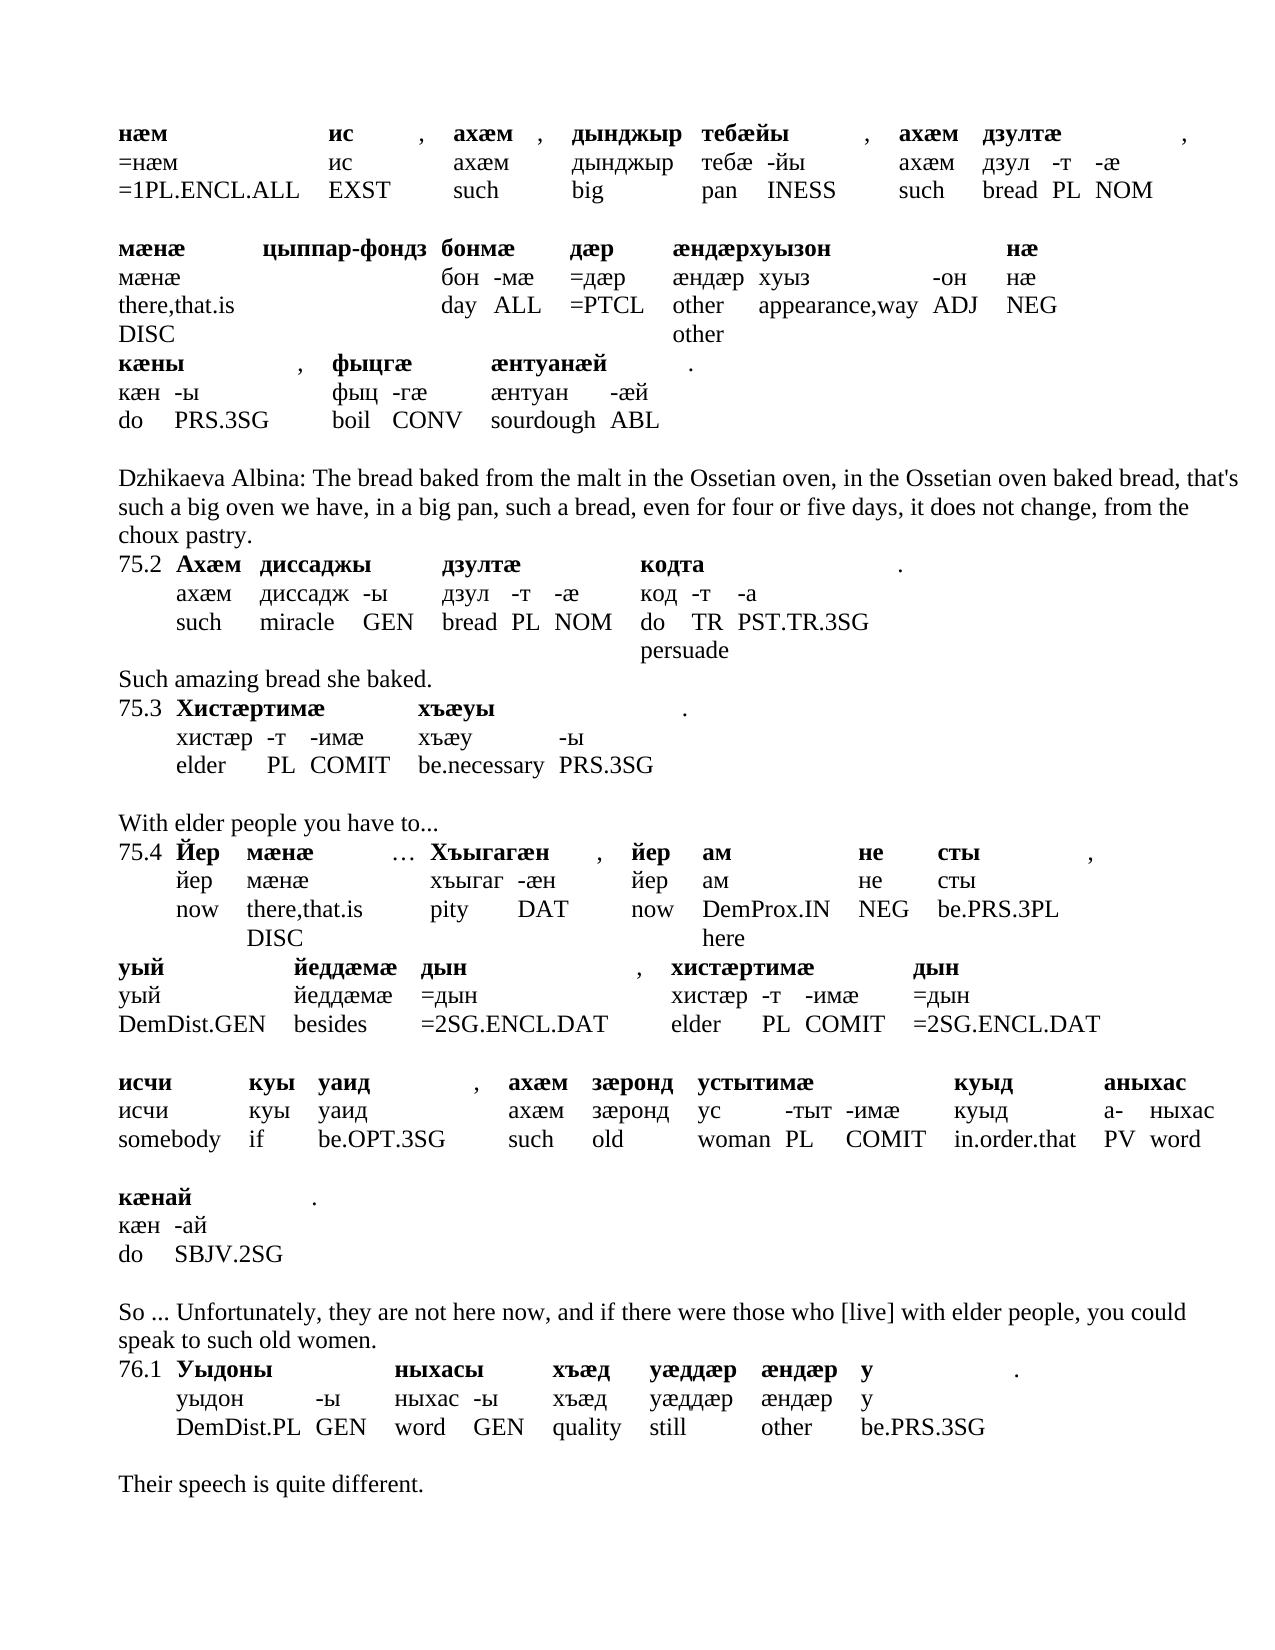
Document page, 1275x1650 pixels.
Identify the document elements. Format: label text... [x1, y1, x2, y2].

text куыд [954, 1067, 1090, 1096]
text in.order.that [954, 1124, 1076, 1153]
text now [176, 894, 219, 923]
text NOM [554, 607, 613, 636]
text somebody [118, 1124, 221, 1153]
text do [118, 406, 160, 434]
text , [1087, 837, 1108, 866]
text , [596, 837, 617, 866]
text , [1181, 118, 1202, 147]
text код [640, 578, 678, 607]
text Йер [176, 837, 233, 866]
text дын [913, 952, 1114, 981]
text other [761, 1412, 833, 1441]
text -ай [174, 1211, 283, 1239]
text boil [332, 406, 378, 434]
text ахæм [899, 118, 969, 147]
text -имæ [846, 1096, 926, 1124]
text . [682, 693, 703, 722]
text хъæу [418, 722, 545, 751]
text word [394, 1412, 459, 1441]
text ныхасы [394, 1354, 538, 1383]
text , [297, 348, 318, 377]
text 75.4 [118, 837, 162, 866]
text фыц [332, 377, 378, 406]
text persuade [640, 636, 883, 664]
text уаид [318, 1096, 446, 1124]
text куыд [954, 1096, 1076, 1124]
text , [864, 118, 885, 147]
text нæ [1006, 262, 1057, 291]
text -ы [559, 722, 654, 751]
text хъыгаг [430, 866, 504, 894]
text исчи [118, 1067, 235, 1096]
text Ахæм [176, 549, 246, 578]
text ABL [610, 406, 660, 434]
text PV [1104, 1124, 1136, 1153]
text -т [1052, 147, 1081, 176]
text кодта [640, 549, 883, 578]
text хистæр [671, 981, 748, 1009]
text фыцгæ [332, 348, 477, 377]
text уаид [318, 1067, 459, 1096]
text GEN [363, 607, 414, 636]
text у [861, 1383, 986, 1412]
text such [508, 1124, 564, 1153]
text цыппар-фондз [262, 233, 427, 262]
text -æн [517, 866, 569, 894]
text 75.2 [118, 549, 162, 578]
text кæнай [118, 1182, 297, 1211]
text йеддæмæ [294, 981, 393, 1009]
text … [391, 837, 416, 866]
text PL [267, 751, 296, 779]
text PST.TR.3SG [737, 607, 869, 636]
text , [473, 1067, 494, 1096]
text , [537, 118, 558, 147]
text дзул [982, 147, 1038, 176]
text ныхас [1149, 1096, 1214, 1124]
text do [640, 607, 678, 636]
text besides [294, 1009, 393, 1038]
text DISC [118, 319, 249, 348]
text у [861, 1354, 999, 1383]
text quality [552, 1412, 622, 1441]
text диссадж [259, 578, 349, 607]
text йер [631, 866, 674, 894]
text be.necessary [418, 751, 545, 779]
text аныхас [1104, 1067, 1228, 1096]
text ахæм [899, 147, 955, 176]
text NEG [858, 894, 909, 923]
text хъæуы [418, 693, 668, 722]
text , [418, 118, 439, 147]
text bread [442, 607, 497, 636]
text =2SG.ENCL.DAT [913, 1009, 1101, 1038]
text бонмæ [441, 233, 556, 262]
text Such amazing bread she baked. [118, 664, 1249, 693]
text Уыдоны [176, 1354, 381, 1383]
text . [897, 549, 918, 578]
text хистæртимæ [671, 952, 899, 981]
text appearance,way [758, 291, 919, 319]
text TR [691, 607, 723, 636]
text дзул [442, 578, 497, 607]
text дын [421, 952, 622, 981]
text PRS.3SG [559, 751, 654, 779]
text other [672, 319, 992, 348]
text зæронд [592, 1067, 683, 1096]
text -а [737, 578, 869, 607]
text мæнæ [246, 837, 377, 866]
text ахæм [453, 147, 509, 176]
text PRS.3SG [174, 406, 269, 434]
text бон [441, 262, 479, 291]
text COMIT [805, 1009, 885, 1038]
text хъæд [552, 1383, 622, 1412]
text кæн [118, 1211, 160, 1239]
text CONV [392, 406, 463, 434]
text now [631, 894, 674, 923]
text ам [702, 837, 844, 866]
text SBJV.2SG [174, 1239, 283, 1268]
text дзултæ [982, 118, 1167, 147]
text word [1149, 1124, 1214, 1153]
text =PTCL [569, 291, 645, 319]
text уæддæр [649, 1354, 747, 1383]
text уый [118, 952, 280, 981]
text Dzhikaeva Albina: The bread baked from the malt in the Ossetian oven, in the Ossetian oven baked bread, that's such a big oven we have, in a big pan, such a bread, even for four or five days, it does not change, from the choux pastry. [118, 463, 1249, 549]
text be.PRS.3SG [861, 1412, 986, 1441]
text æнтуанæй [491, 348, 674, 377]
text such [453, 176, 509, 204]
text elder [176, 751, 253, 779]
text исчи [118, 1096, 221, 1124]
text кæн [118, 377, 160, 406]
text -æй [610, 377, 660, 406]
text . [311, 1182, 332, 1211]
text ADJ [932, 291, 978, 319]
text 76.1 [118, 1354, 162, 1383]
text =дын [913, 981, 1101, 1009]
text -т [762, 981, 791, 1009]
text -йы [767, 147, 836, 176]
text be.PRS.3PL [937, 894, 1059, 923]
text such [176, 607, 232, 636]
text устытимæ [697, 1067, 940, 1096]
text =дæр [569, 262, 645, 291]
text DemDist.GEN [118, 1009, 266, 1038]
text woman [697, 1124, 771, 1153]
text -æ [1095, 147, 1153, 176]
text DemProx.IN [702, 894, 831, 923]
text pity [430, 894, 504, 923]
text =1PL.ENCL.ALL [118, 176, 300, 204]
text DAT [517, 894, 569, 923]
text диссаджы [259, 549, 428, 578]
text хистæр [176, 722, 253, 751]
text куы [249, 1096, 290, 1124]
text -тыт [785, 1096, 832, 1124]
text ахæм [508, 1067, 578, 1096]
text уæддæр [649, 1383, 733, 1412]
text ис [328, 147, 391, 176]
text sourdough [491, 406, 596, 434]
text ахæм [508, 1096, 564, 1124]
text тебæйы [701, 118, 850, 147]
text EXST [328, 176, 391, 204]
text still [649, 1412, 733, 1441]
text Their speech is quite different. [118, 1469, 1249, 1498]
text -имæ [310, 722, 390, 751]
text With elder people you have to... [118, 808, 1249, 837]
text 75.3 [118, 693, 162, 722]
text NEG [1006, 291, 1057, 319]
text day [441, 291, 479, 319]
text do [118, 1239, 160, 1268]
text elder [671, 1009, 748, 1038]
text ALL [493, 291, 542, 319]
text кæны [118, 348, 283, 377]
text -ы [315, 1383, 367, 1412]
text æндæр [761, 1354, 847, 1383]
text Хистæртимæ [176, 693, 404, 722]
text other [672, 291, 744, 319]
text уый [118, 981, 266, 1009]
text æндæрхуызон [672, 233, 992, 262]
text æндæр [672, 262, 744, 291]
text there,that.is [118, 291, 235, 319]
text INESS [767, 176, 836, 204]
text ис [328, 118, 404, 147]
text PL [762, 1009, 791, 1038]
text дынджыр [572, 147, 674, 176]
text -имæ [805, 981, 885, 1009]
text =дын [421, 981, 608, 1009]
text there,that.is [246, 894, 363, 923]
text ус [697, 1096, 771, 1124]
text -т [691, 578, 723, 607]
text PL [511, 607, 540, 636]
text нæ [1006, 233, 1071, 262]
text PL [785, 1124, 832, 1153]
text COMIT [310, 751, 390, 779]
text дæр [569, 233, 659, 262]
text , [636, 952, 657, 981]
text old [592, 1124, 670, 1153]
text хъæд [552, 1354, 636, 1383]
text PL [1052, 176, 1081, 204]
text =нæм [118, 147, 300, 176]
text ахæм [176, 578, 232, 607]
text bread [982, 176, 1038, 204]
text GEN [315, 1412, 367, 1441]
text be.OPT.3SG [318, 1124, 446, 1153]
text -мæ [493, 262, 542, 291]
text сты [937, 837, 1073, 866]
text -ы [174, 377, 269, 406]
text куы [249, 1067, 304, 1096]
text мæнæ [246, 866, 363, 894]
text Хъыгагæн [430, 837, 583, 866]
text ныхас [394, 1383, 459, 1412]
text -т [267, 722, 296, 751]
text æндæр [761, 1383, 833, 1412]
text -æ [554, 578, 613, 607]
text -гæ [392, 377, 463, 406]
text -т [511, 578, 540, 607]
text -ы [363, 578, 414, 607]
text сты [937, 866, 1059, 894]
text тебæ [701, 147, 753, 176]
text pan [701, 176, 753, 204]
text дзултæ [442, 549, 626, 578]
text ахæм [453, 118, 523, 147]
text big [572, 176, 674, 204]
text -ы [473, 1383, 524, 1412]
text не [858, 866, 909, 894]
text DISC [246, 923, 377, 952]
text . [1013, 1354, 1034, 1383]
text йер [631, 837, 688, 866]
text =2SG.ENCL.DAT [421, 1009, 608, 1038]
text хуыз [758, 262, 919, 291]
text уыдон [176, 1383, 302, 1412]
text нæм [118, 118, 314, 147]
text æнтуан [491, 377, 596, 406]
text such [899, 176, 955, 204]
text . [688, 348, 709, 377]
text а- [1104, 1096, 1136, 1124]
text here [702, 923, 844, 952]
text COMIT [846, 1124, 926, 1153]
text мæнæ [118, 262, 235, 291]
text miracle [259, 607, 349, 636]
text йеддæмæ [294, 952, 407, 981]
text дынджыр [572, 118, 688, 147]
text DemDist.PL [176, 1412, 302, 1441]
text GEN [473, 1412, 524, 1441]
text ам [702, 866, 831, 894]
text if [249, 1124, 290, 1153]
text зæронд [592, 1096, 670, 1124]
text So ... Unfortunately, they are not here now, and if there were those who [live] with elder people, you could speak to such old women. [118, 1297, 1249, 1354]
text -он [932, 262, 978, 291]
text йер [176, 866, 219, 894]
text NOM [1095, 176, 1153, 204]
text мæнæ [118, 233, 249, 262]
text не [858, 837, 923, 866]
